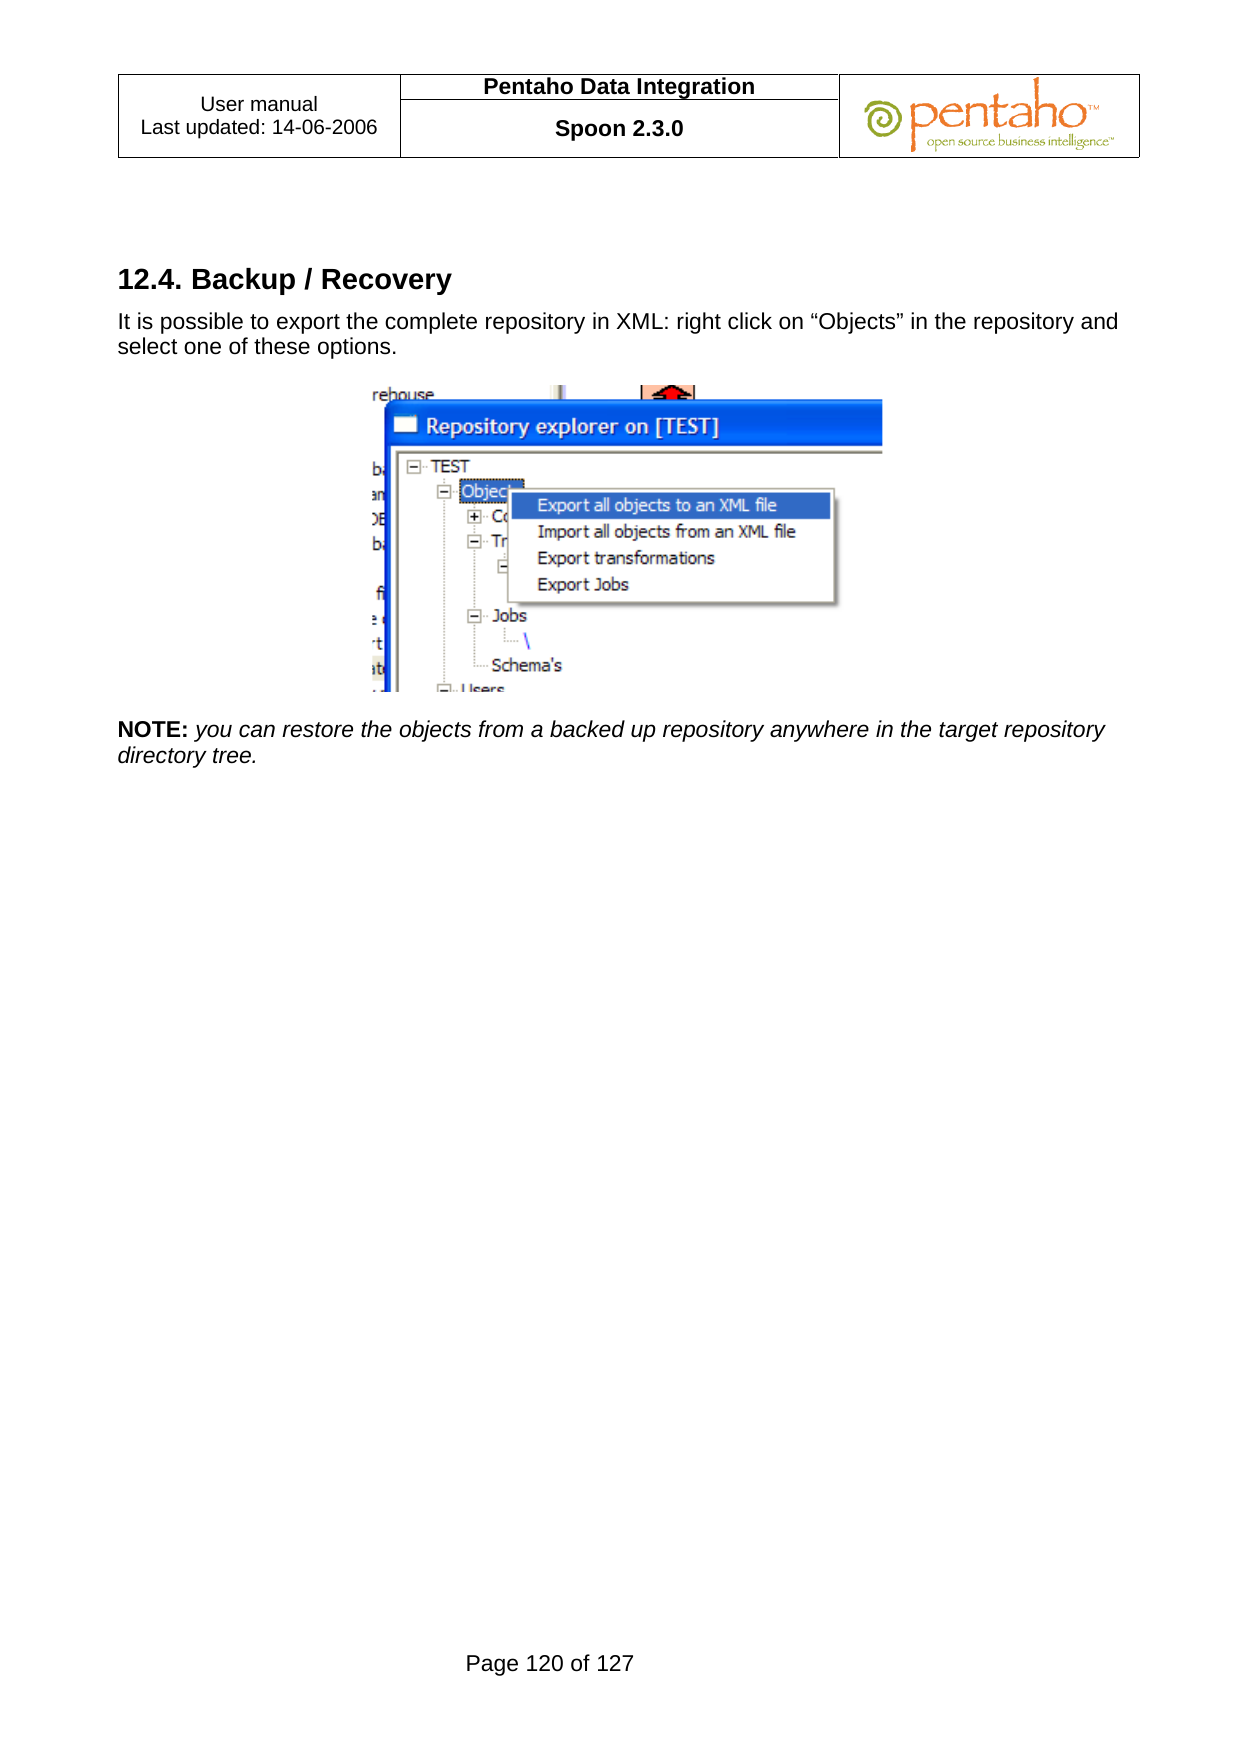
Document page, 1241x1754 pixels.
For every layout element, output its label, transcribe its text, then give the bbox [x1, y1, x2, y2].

subtitle Backup / Recovery [117, 263, 1137, 296]
text NOTE: you can restore the objects from a backed up repository anywhere in the target repository directory tree. [117, 717, 1137, 768]
text It is possible to export the complete repository in XML: right click on “Objects” in the repository and select one of these options. [117, 308, 1137, 359]
